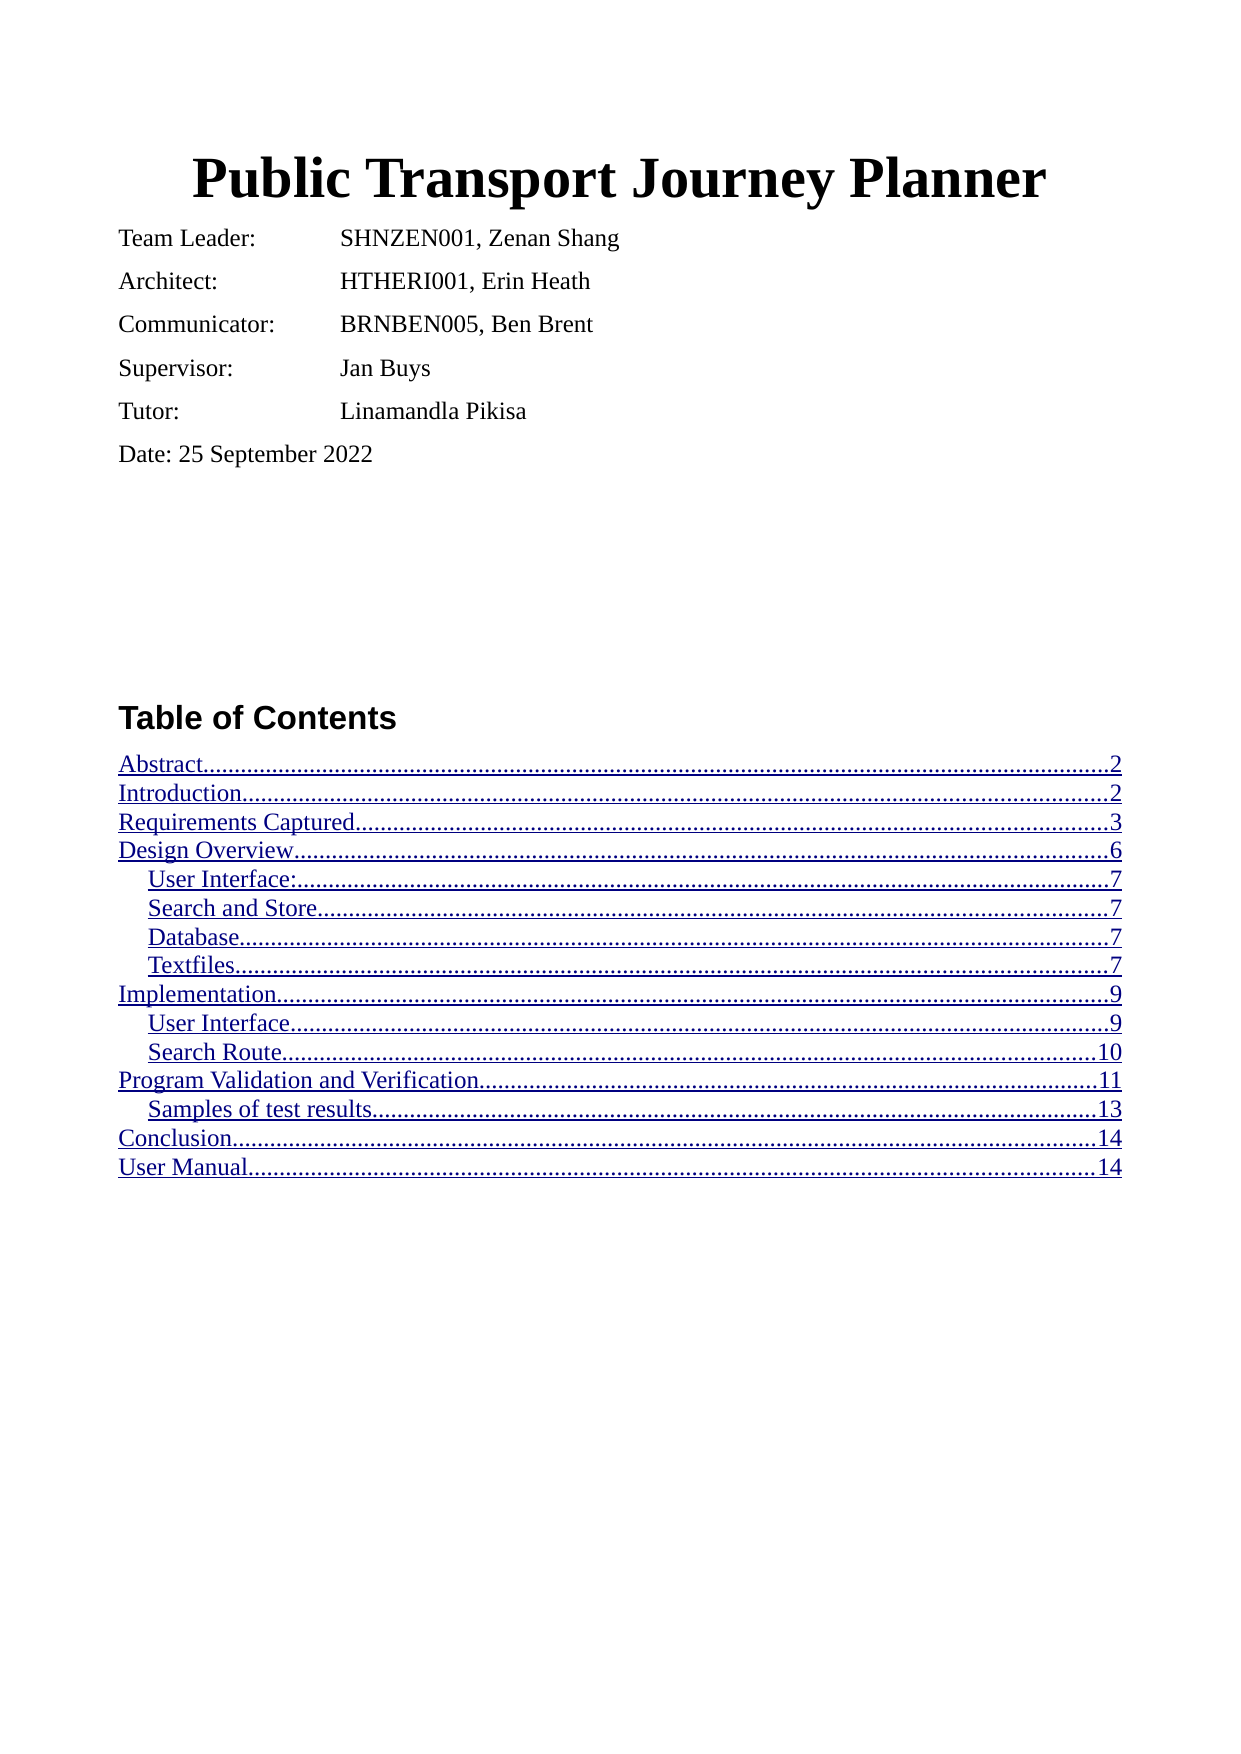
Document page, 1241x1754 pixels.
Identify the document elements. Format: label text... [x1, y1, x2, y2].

text Architect: HTHERI001, Erin Heath [118, 266, 1122, 295]
text Samples of test results 13 [148, 1094, 1122, 1119]
text Database 7 [148, 922, 1122, 947]
text Search Route 10 [148, 1037, 1122, 1062]
text Search and Store 7 [148, 893, 1122, 918]
text User Interface 9 [148, 1008, 1122, 1033]
text Communicator: BRNBEN005, Ben Brent [118, 309, 1122, 338]
text Program Validation and Verification 11 [118, 1065, 1122, 1090]
text Introduction 2 [118, 778, 1122, 803]
text User Interface: 7 [148, 864, 1122, 889]
text User Manual 14 [118, 1152, 1122, 1177]
text Implementation 9 [118, 979, 1122, 1004]
text Conclusion 14 [118, 1123, 1122, 1148]
text Textfiles 7 [148, 950, 1122, 975]
text Supervisor: Jan Buys [118, 353, 1122, 381]
text Date: 25 September 2022 [118, 439, 1122, 468]
text Team Leader: SHNZEN001, Zenan Shang [118, 223, 1122, 251]
subtitle Table of Contents [118, 698, 1122, 737]
text Abstract 2 [118, 749, 1122, 774]
text Design Overview 6 [118, 835, 1122, 860]
title Public Transport Journey Planner [118, 143, 1122, 210]
text Requirements Captured 3 [118, 807, 1122, 832]
text Tutor: Linamandla Pikisa [118, 396, 1122, 425]
